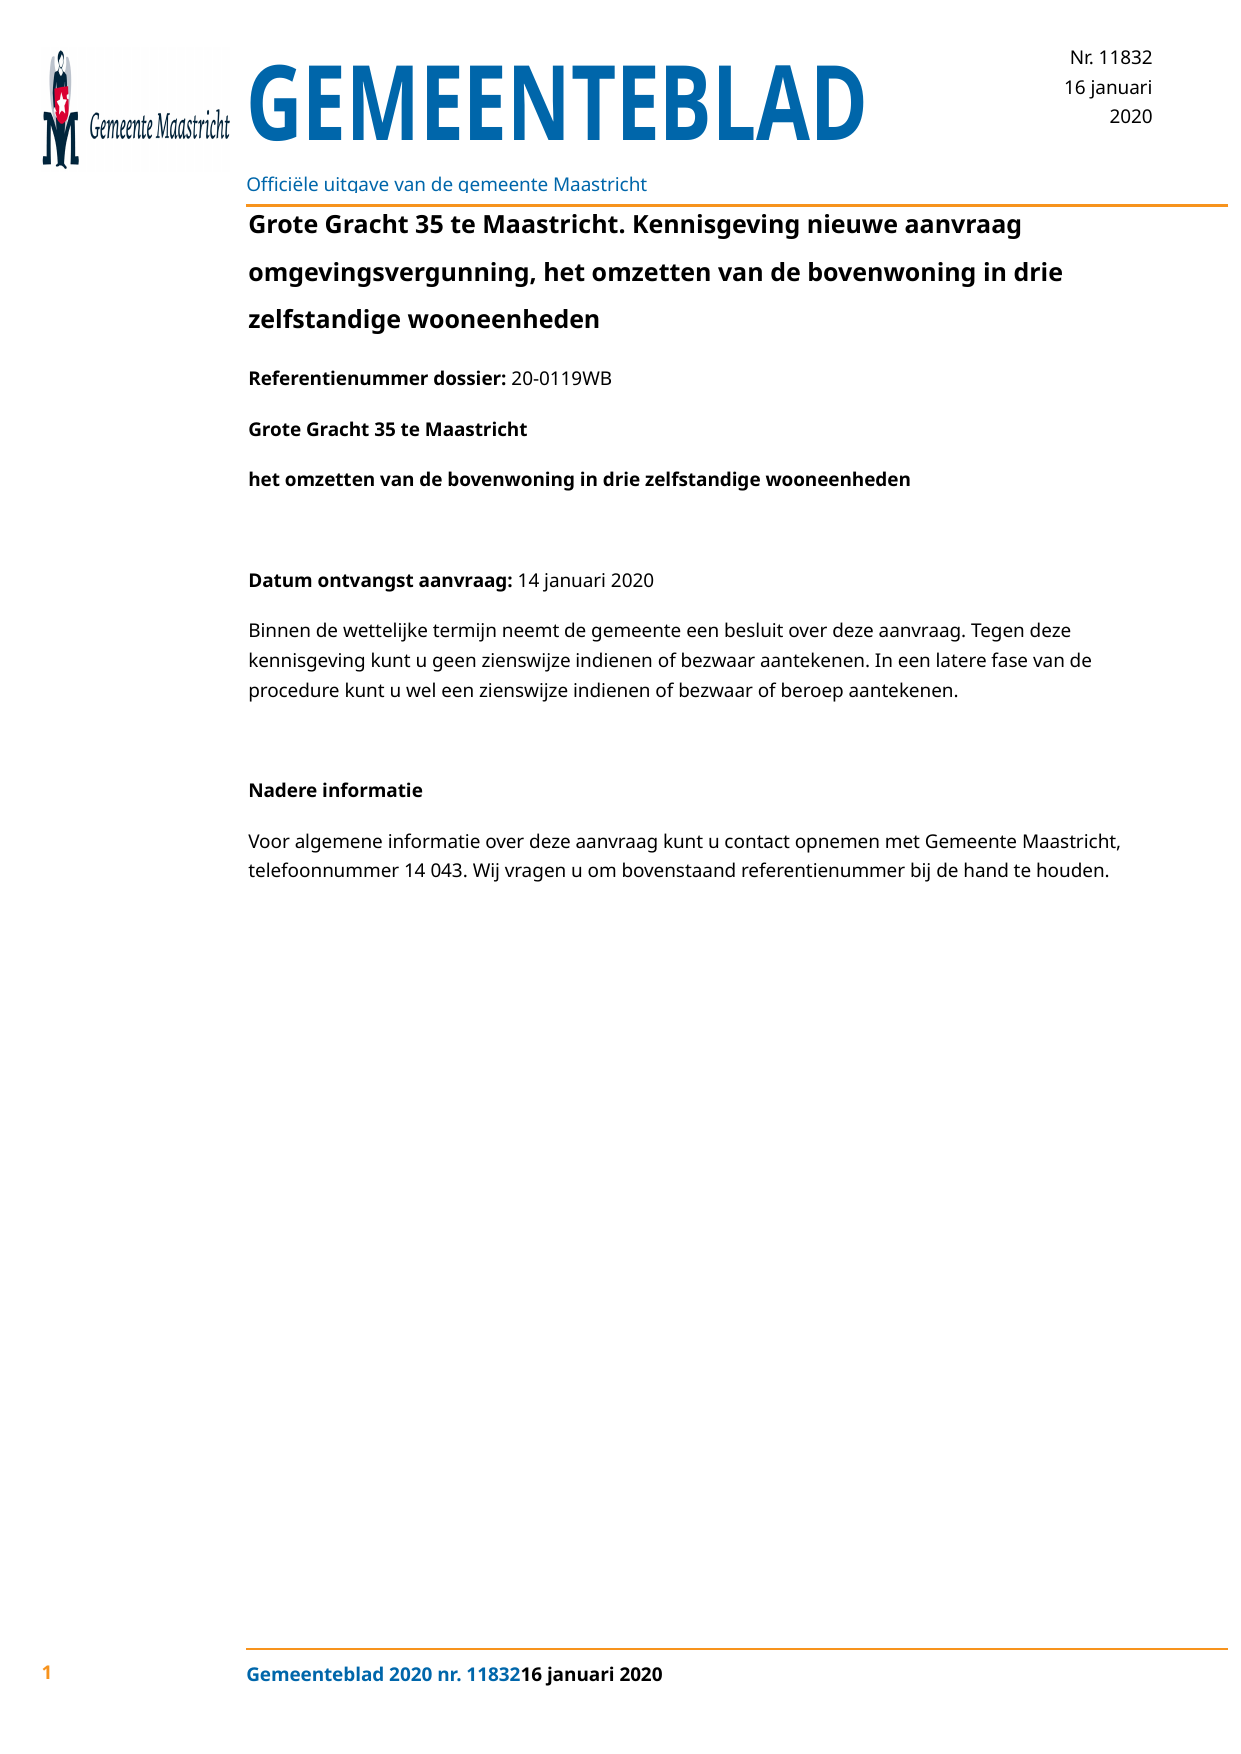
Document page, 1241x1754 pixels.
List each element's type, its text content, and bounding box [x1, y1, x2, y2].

text Datum ontvangst aanvraag: 14 januari 2020 [248, 567, 1152, 593]
text Binnen de wettelijke termijn neemt de gemeente een besluit over deze aanvraag. Tegen deze kennisgeving kunt u geen zienswijze indienen of bezwaar aantekenen. In een latere fase van de procedure kunt u wel een zienswijze indienen of bezwaar of beroep aantekenen. [248, 618, 1152, 702]
text Grote Gracht 35 te Maastricht. Kennisgeving nieuwe aanvraag omgevingsvergunning, het omzetten van de bovenwoning in drie zelfstandige wooneenheden [248, 207, 1152, 336]
picture [41, 47, 231, 172]
text Voor algemene informatie over deze aanvraag kunt u contact opnemen met Gemeente Maastricht, telefoonnummer 14 043. Wij vragen u om bovenstaand referentienummer bij de hand te houden. [248, 828, 1152, 883]
text het omzetten van de bovenwoning in drie zelfstandige wooneenheden [248, 466, 1152, 492]
text Nadere informatie [248, 778, 1152, 803]
text Grote Gracht 35 te Maastricht [248, 416, 1152, 442]
text Referentienummer dossier: 20-0119WB [248, 366, 1152, 391]
